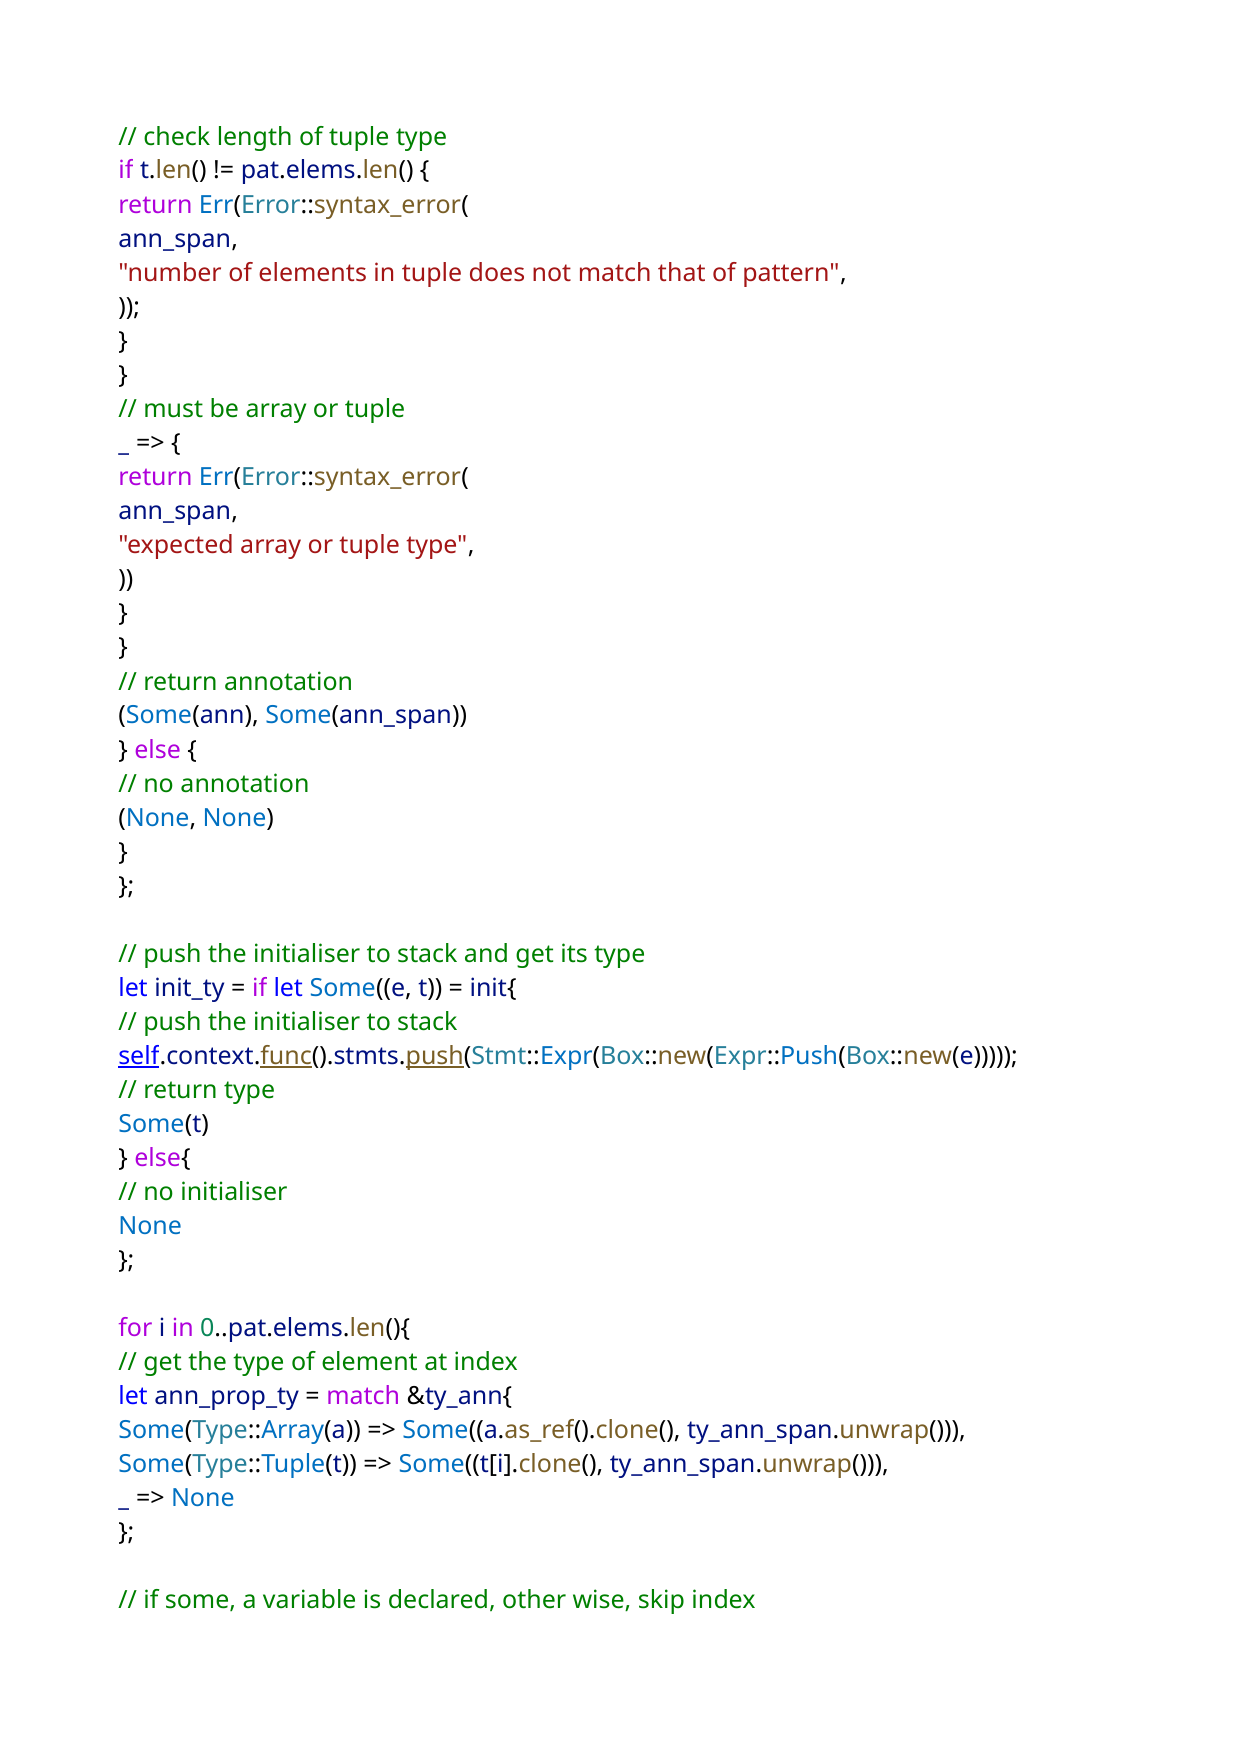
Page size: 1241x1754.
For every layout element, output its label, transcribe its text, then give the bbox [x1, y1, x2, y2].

text }; [118, 867, 1122, 902]
text // if some, a variable is declared, other wise, skip index [118, 1582, 1122, 1616]
text // get the type of element at index [118, 1344, 1122, 1378]
text // no annotation [118, 765, 1122, 799]
text ann_span, [118, 493, 1122, 527]
text // no initialiser [118, 1174, 1122, 1208]
text if t.len() != pat.elems.len() { [118, 152, 1122, 186]
text let init_ty = if let Some((e, t)) = init{ [118, 969, 1122, 1003]
text None [118, 1208, 1122, 1242]
text return Err(Error::syntax_error( [118, 186, 1122, 220]
text _ => None [118, 1480, 1122, 1514]
text )); [118, 288, 1122, 322]
text // push the initialiser to stack and get its type [118, 935, 1122, 969]
text (None, None) [118, 799, 1122, 833]
text // check length of tuple type [118, 118, 1122, 152]
text return Err(Error::syntax_error( [118, 459, 1122, 493]
text Some(Type::Array(a)) => Some((a.as_ref().clone(), ty_ann_span.unwrap())), [118, 1412, 1122, 1446]
text )) [118, 561, 1122, 595]
text (Some(ann), Some(ann_span)) [118, 697, 1122, 731]
text ann_span, [118, 220, 1122, 254]
text } [118, 833, 1122, 867]
text "number of elements in tuple does not match that of pattern", [118, 254, 1122, 288]
text } else { [118, 731, 1122, 765]
text // push the initialiser to stack [118, 1003, 1122, 1037]
text for i in 0..pat.elems.len(){ [118, 1310, 1122, 1344]
text Some(Type::Tuple(t)) => Some((t[i].clone(), ty_ann_span.unwrap())), [118, 1446, 1122, 1480]
text self.context.func().stmts.push(Stmt::Expr(Box::new(Expr::Push(Box::new(e))))); [118, 1037, 1122, 1072]
text } [118, 595, 1122, 629]
text }; [118, 1514, 1122, 1548]
text _ => { [118, 425, 1122, 459]
text // return annotation [118, 663, 1122, 697]
text Some(t) [118, 1106, 1122, 1140]
text } [118, 357, 1122, 391]
text // must be array or tuple [118, 391, 1122, 425]
text let ann_prop_ty = match &ty_ann{ [118, 1378, 1122, 1412]
text "expected array or tuple type", [118, 527, 1122, 561]
text // return type [118, 1072, 1122, 1106]
text }; [118, 1242, 1122, 1276]
text } [118, 322, 1122, 357]
text } else{ [118, 1140, 1122, 1174]
text } [118, 629, 1122, 663]
